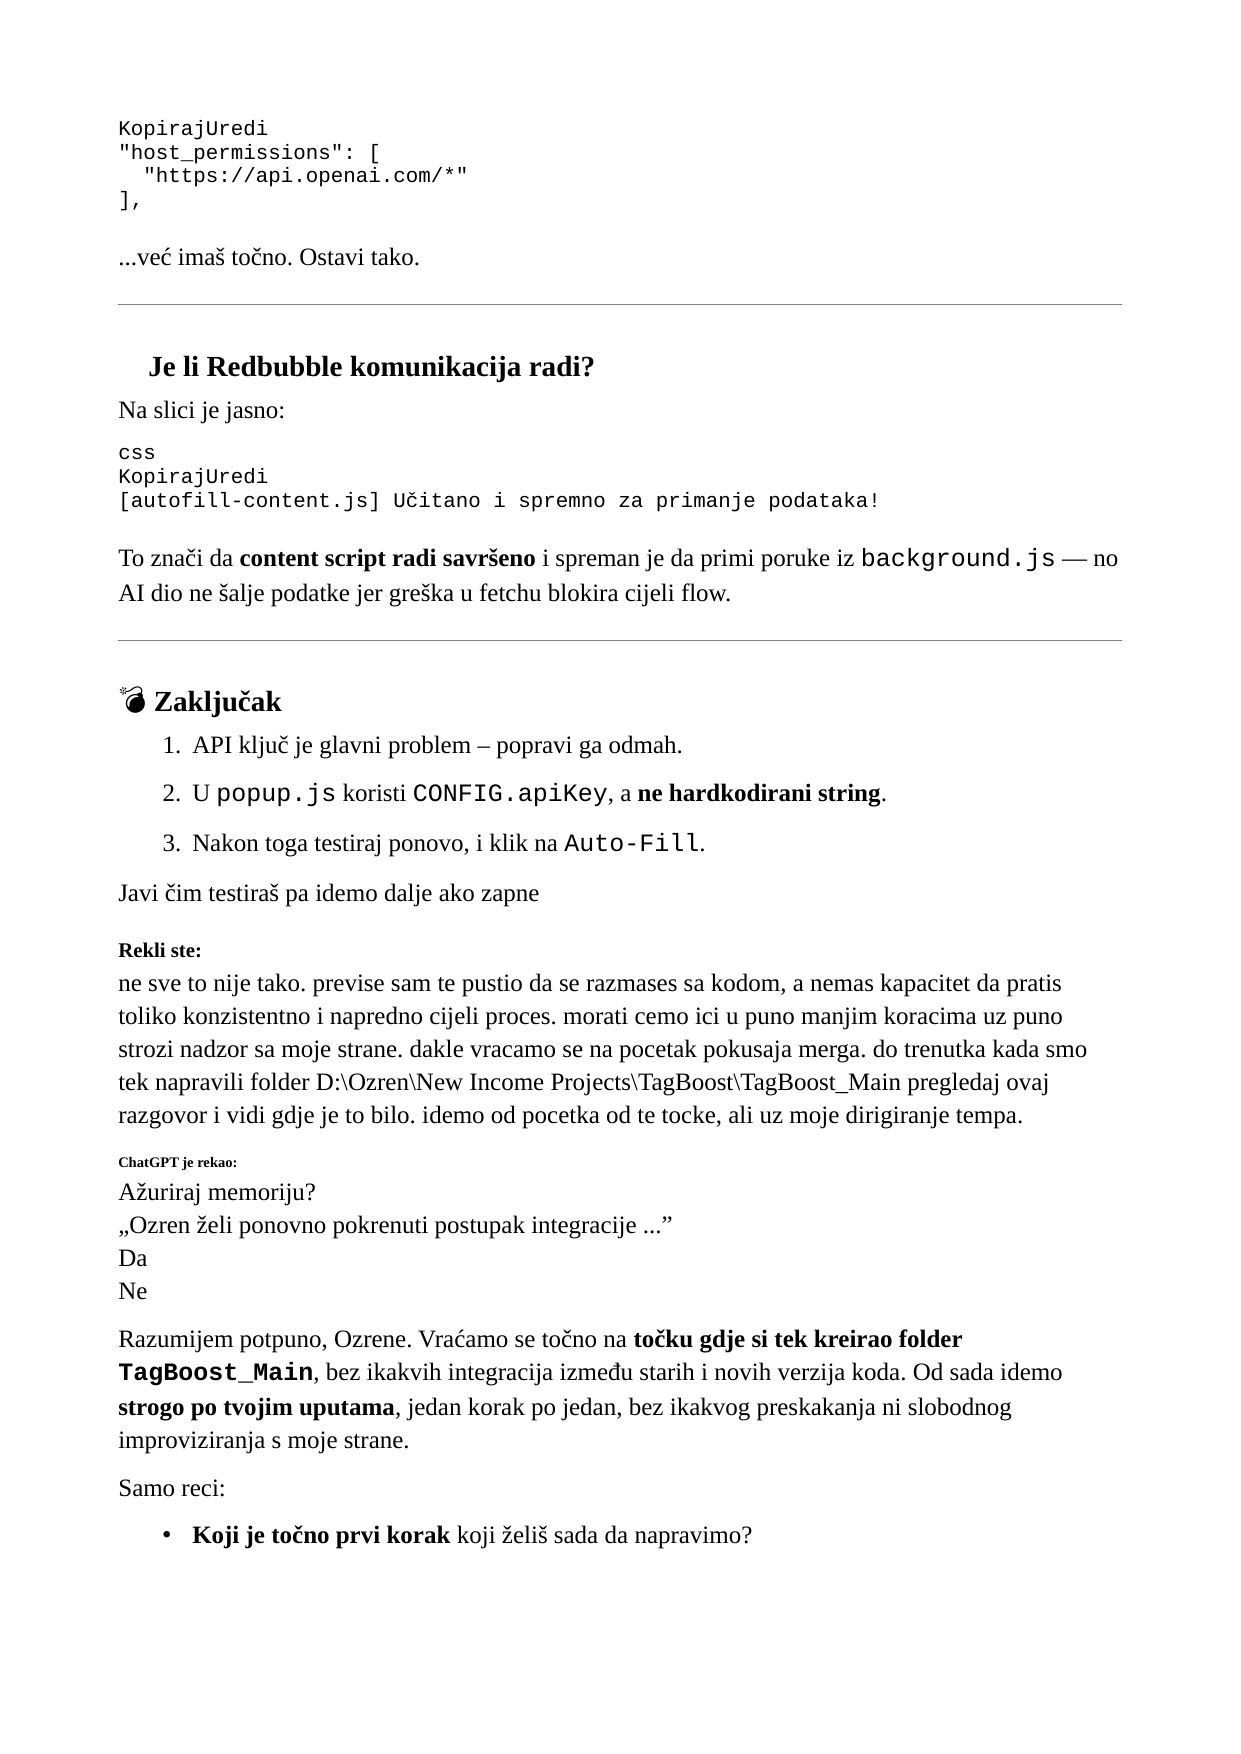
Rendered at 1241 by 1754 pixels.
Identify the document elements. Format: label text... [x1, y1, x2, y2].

text KopirajUredi [118, 466, 1122, 489]
text To znači da content script radi savršeno i spreman je da primi poruke iz background.js — no AI dio ne šalje podatke jer greška u fetchu blokira cijeli flow. [118, 543, 1122, 607]
text Ažuriraj memoriju? [118, 1177, 1122, 1206]
list Nakon toga testiraj ponovo, i klik na Auto-Fill. [162, 828, 1122, 859]
text Ne [118, 1276, 1122, 1305]
text [autofill-content.js] Učitano i spremno za primanje podataka! [118, 489, 1122, 513]
subtitle ChatGPT je rekao: [118, 1154, 1122, 1171]
text KopirajUredi [118, 118, 1122, 142]
text Na slici je jasno: [118, 395, 1122, 423]
text ], [118, 189, 1122, 213]
list API ključ je glavni problem – popravi ga odmah. [162, 730, 1122, 759]
text css [118, 442, 1122, 466]
text „Ozren želi ponovno pokrenuti postupak integracije ...” [118, 1210, 1122, 1239]
text Da [118, 1243, 1122, 1272]
text Razumijem potpuno, Ozrene. Vraćamo se točno na točku gdje si tek kreirao folder TagBoost_Main, bez ikakvih integracija između starih i novih verzija koda. Od sada idemo strogo po tvojim uputama, jedan korak po jedan, bez ikakvog preskakanja ni slobodnog improviziranja s moje strane. [118, 1324, 1122, 1454]
text "https://api.openai.com/*" [118, 165, 1122, 189]
text Javi čim testiraš pa idemo dalje ako zapne 💪 [118, 878, 1122, 907]
subtitle ✅ Je li Redbubble komunikacija radi? [118, 349, 1122, 382]
text "host_permissions": [ [118, 142, 1122, 165]
subtitle 💣 Zaključak [118, 684, 1122, 718]
list Koji je točno prvi korak koji želiš sada da napravimo? [162, 1520, 1122, 1549]
text Samo reci: [118, 1473, 1122, 1501]
text ...već imaš točno. Ostavi tako. [118, 242, 1122, 271]
list U popup.js koristi CONFIG.apiKey, a ne hardkodirani string. [162, 778, 1122, 809]
subtitle Rekli ste: [118, 938, 1122, 962]
text ne sve to nije tako. previse sam te pustio da se razmases sa kodom, a nemas kapacitet da pratis toliko konzistentno i napredno cijeli proces. morati cemo ici u puno manjim koracima uz puno strozi nadzor sa moje strane. dakle vracamo se na pocetak pokusaja merga. do trenutka kada smo tek napravili folder D:\Ozren\New Income Projects\TagBoost\TagBoost_Main pregledaj ovaj razgovor i vidi gdje je to bilo. idemo od pocetka od te tocke, ali uz moje dirigiranje tempa. [118, 968, 1122, 1129]
